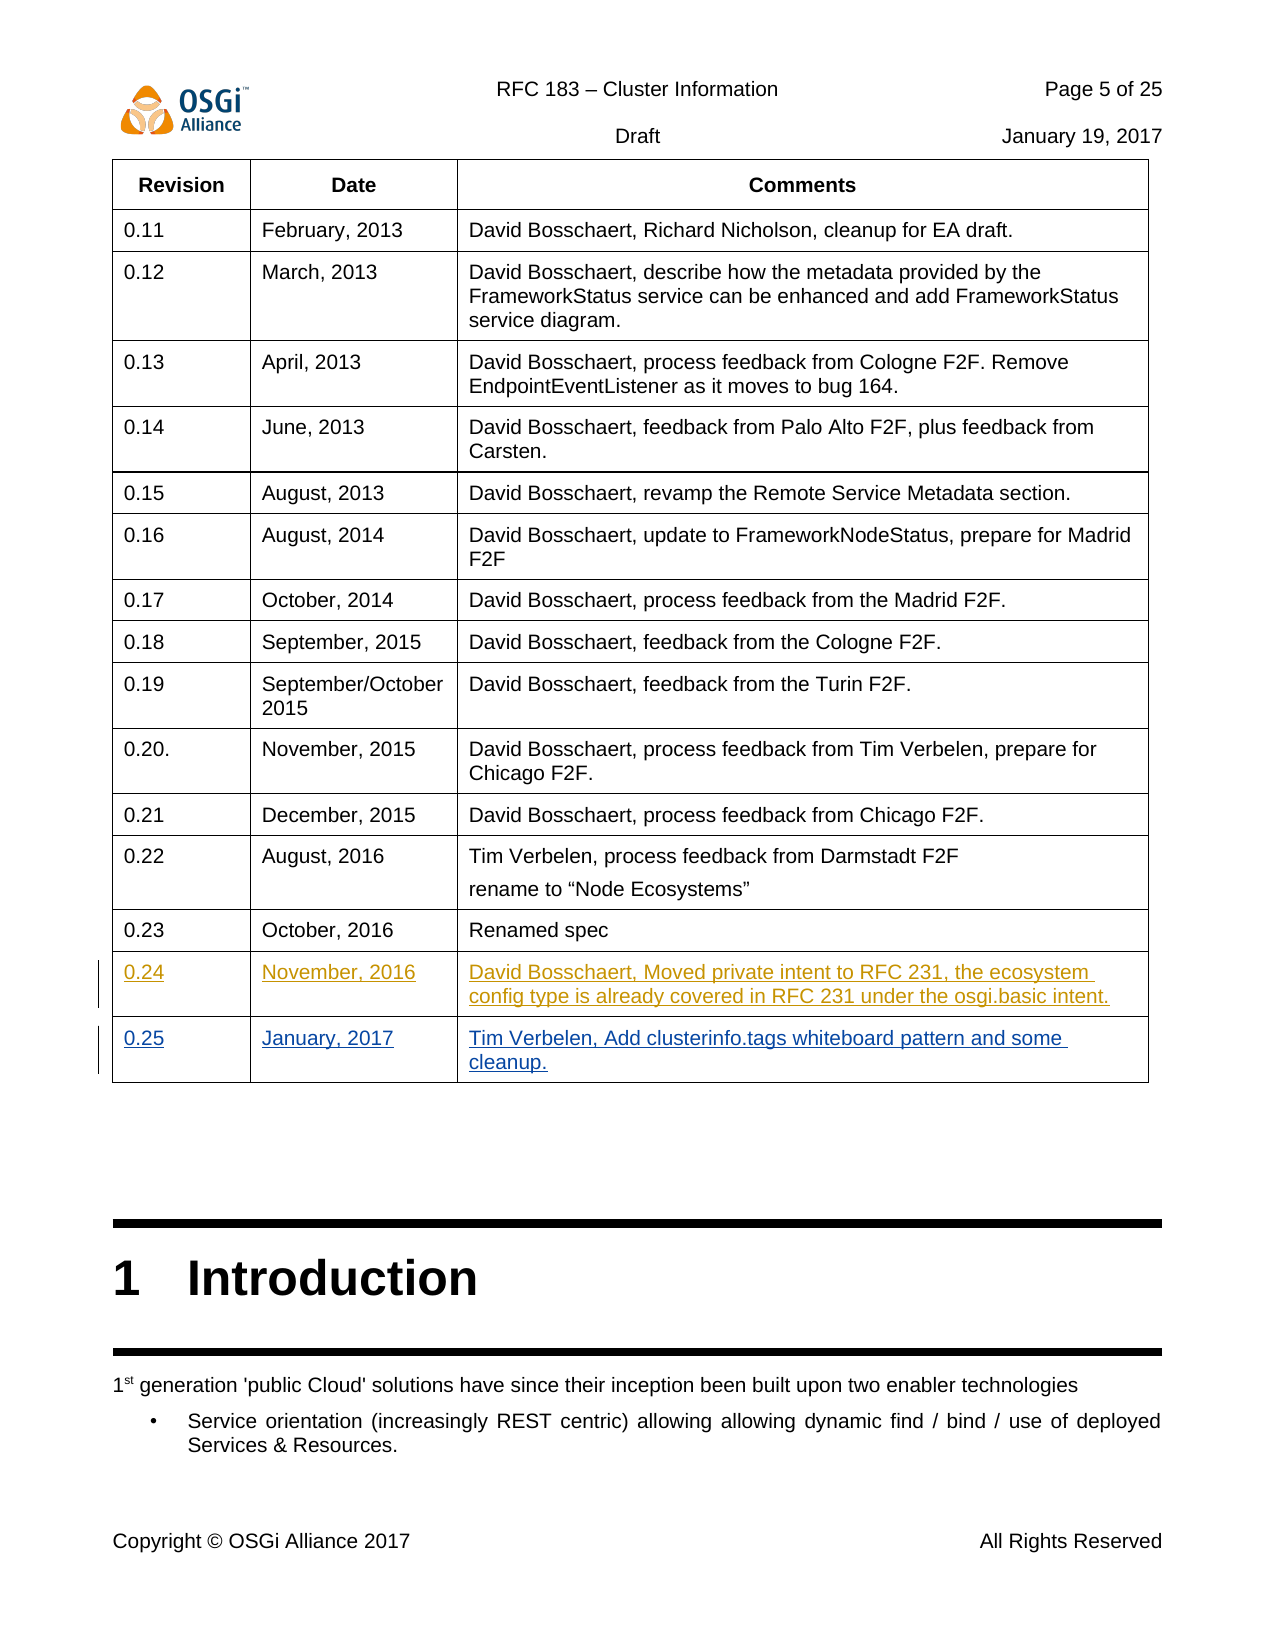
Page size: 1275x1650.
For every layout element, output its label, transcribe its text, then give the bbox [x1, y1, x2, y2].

table_cell Tim Verbelen, Add clusterinfo.tags whiteboard pattern and some cleanup. [458, 1017, 1148, 1082]
table_cell September, 2015 [251, 621, 457, 662]
table_cell 0.13 [113, 341, 250, 406]
table_cell David Bosschaert, process feedback from Cologne F2F. Remove EndpointEventListener as it moves to bug 164. [458, 341, 1148, 406]
table_cell 0.17 [113, 580, 250, 620]
table_cell David Bosschaert, revamp the Remote Service Metadata section. [458, 473, 1148, 513]
table_cell September/October 2015 [251, 663, 457, 728]
table_cell 0.18 [113, 621, 250, 662]
table_cell 0.14 [113, 407, 250, 471]
table_cell David Bosschaert, Richard Nicholson, cleanup for EA draft. [458, 210, 1148, 251]
table_cell 0.20. [113, 729, 250, 793]
table_header Date [251, 160, 457, 209]
table_cell David Bosschaert, process feedback from Tim Verbelen, prepare for Chicago F2F. [458, 729, 1148, 793]
table_cell August, 2016 [251, 836, 457, 909]
table_cell 0.24 [113, 952, 250, 1016]
table_cell 0.23 [113, 910, 250, 951]
table_cell 0.16 [113, 514, 250, 579]
table_cell April, 2013 [251, 341, 457, 406]
table_cell Tim Verbelen, process feedback from Darmstadt F2F rename to “Node Ecosystems” [458, 836, 1148, 909]
table_cell January, 2017 [251, 1017, 457, 1082]
table_cell David Bosschaert, feedback from Palo Alto F2F, plus feedback from Carsten. [458, 407, 1148, 471]
table_cell David Bosschaert, feedback from the Cologne F2F. [458, 621, 1148, 662]
table_cell 0.19 [113, 663, 250, 728]
table_cell October, 2014 [251, 580, 457, 620]
table_cell David Bosschaert, Moved private intent to RFC 231, the ecosystem config type is already covered in RFC 231 under the osgi.basic intent. [458, 952, 1148, 1016]
table_cell December, 2015 [251, 794, 457, 835]
table_cell David Bosschaert, describe how the metadata provided by the FrameworkStatus service can be enhanced and add FrameworkStatus service diagram. [458, 252, 1148, 340]
table_cell 0.11 [113, 210, 250, 251]
table_cell October, 2016 [251, 910, 457, 951]
picture [113, 78, 257, 142]
table_cell 0.25 [113, 1017, 250, 1082]
table_cell 0.21 [113, 794, 250, 835]
table_cell February, 2013 [251, 210, 457, 251]
list Service orientation (increasingly REST centric) allowing allowing dynamic find / bind / use of deployed Services & Resources. [150, 1409, 1162, 1457]
text 1st generation 'public Cloud' solutions have since their inception been built upon two enabler technologies [112, 1373, 1162, 1397]
table_cell David Bosschaert, process feedback from Chicago F2F. [458, 794, 1148, 835]
table_cell November, 2015 [251, 729, 457, 793]
table_cell David Bosschaert, feedback from the Turin F2F. [458, 663, 1148, 728]
table_cell 0.22 [113, 836, 250, 909]
table_cell Renamed spec [458, 910, 1148, 951]
table_cell June, 2013 [251, 407, 457, 471]
table_cell March, 2013 [251, 252, 457, 340]
table_cell David Bosschaert, process feedback from the Madrid F2F. [458, 580, 1148, 620]
table_header Revision [113, 160, 250, 209]
table_header Comments [458, 160, 1148, 209]
subtitle Introduction [112, 1220, 1162, 1356]
table_cell David Bosschaert, update to FrameworkNodeStatus, prepare for Madrid F2F [458, 514, 1148, 579]
table_cell August, 2014 [251, 514, 457, 579]
table_cell 0.15 [113, 473, 250, 513]
table_cell August, 2013 [251, 473, 457, 513]
table_cell November, 2016 [251, 952, 457, 1016]
table_cell 0.12 [113, 252, 250, 340]
